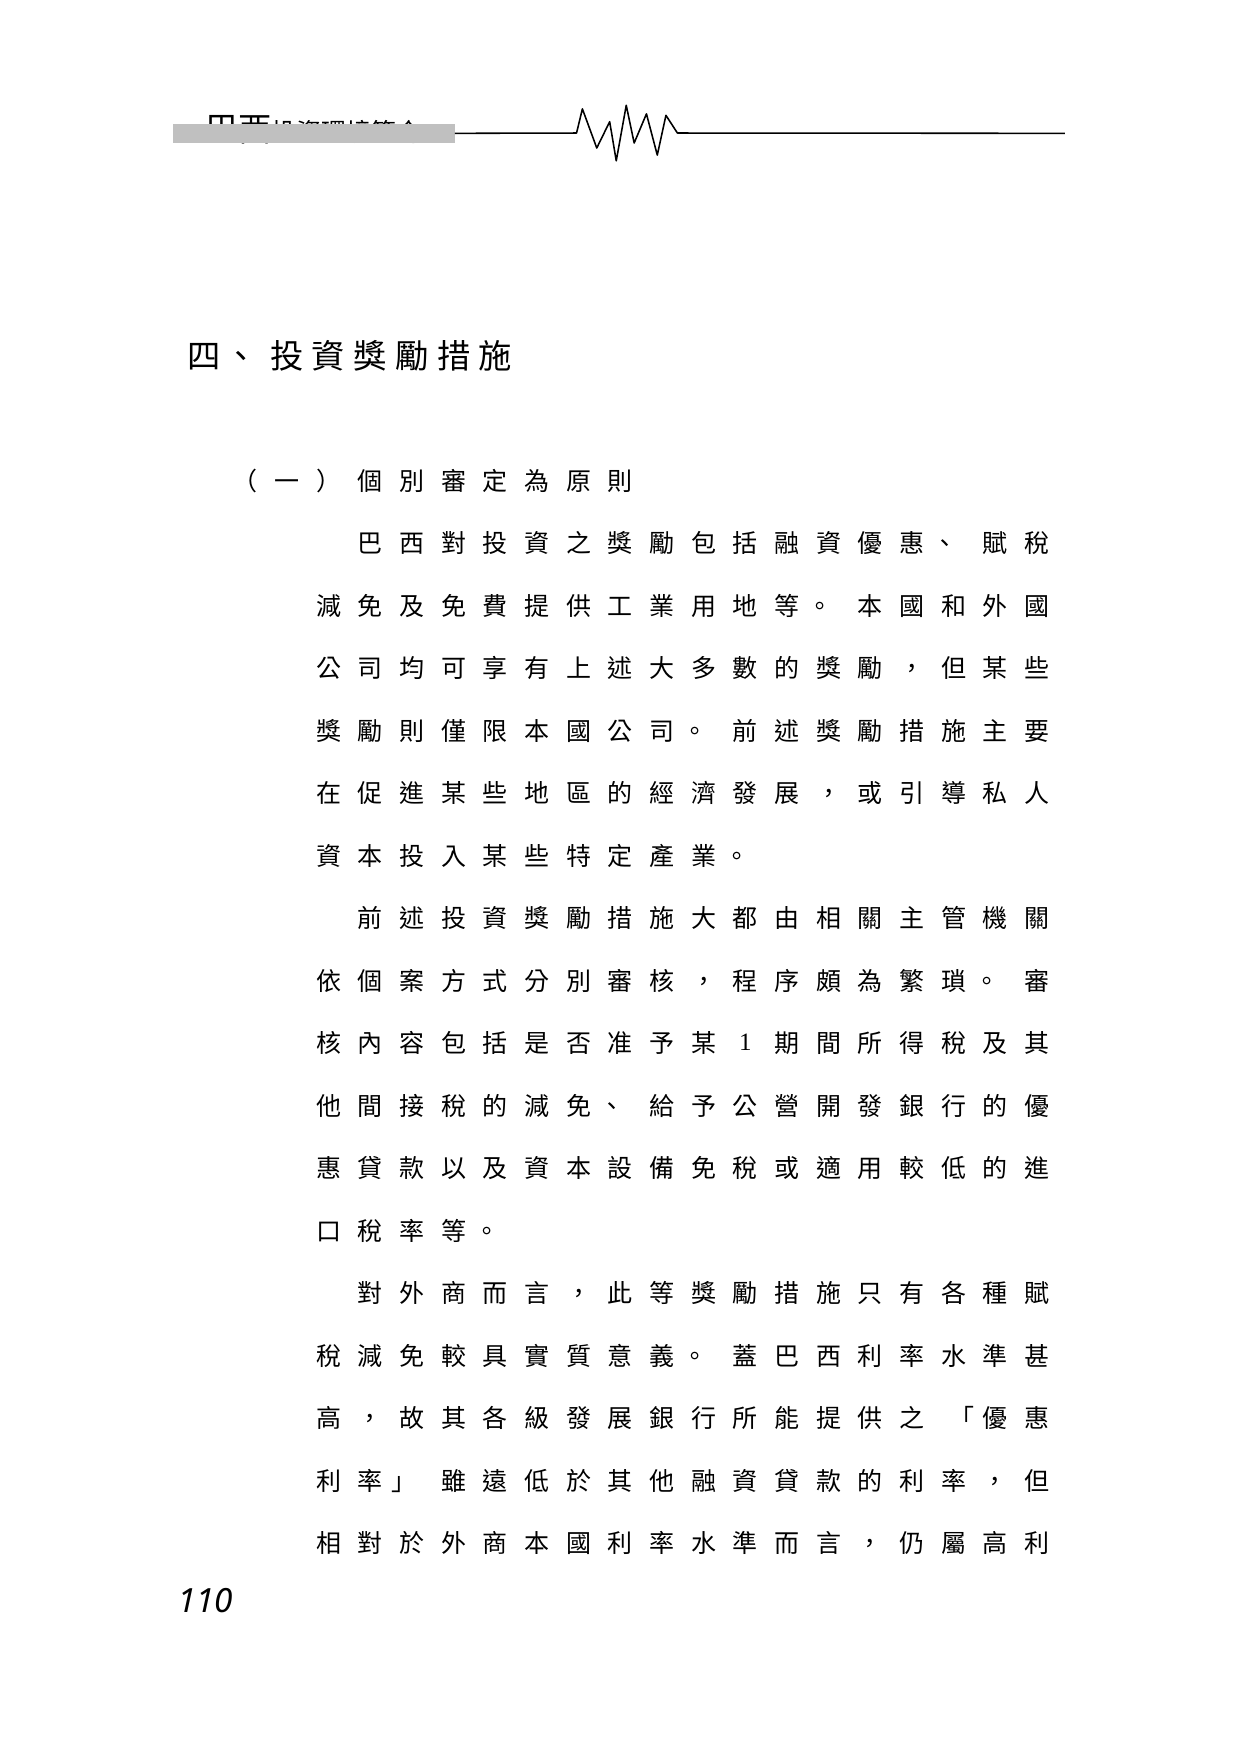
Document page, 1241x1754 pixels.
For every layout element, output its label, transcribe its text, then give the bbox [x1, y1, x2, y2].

text （一）個別審定為原則 [208, 438, 1058, 500]
text 對外商而言，此等獎勵措施只有各種賦稅減免較具實質意義。蓋巴西利率水準甚高，故其各級發展銀行所能提供之「優惠利率」雖遠低於其他融資貸款的利率，但相對於外商本國利率水準而言，仍屬高利 [284, 1250, 1058, 1563]
text 巴西對投資之獎勵包括融資優惠、賦稅減免及免費提供工業用地等。本國和外國公司均可享有上述大多數的獎勵，但某些獎勵則僅限本國公司。前述獎勵措施主要在促進某些地區的經濟發展，或引導私人資本投入某些特定產業。 [284, 500, 1058, 875]
text 前述投資獎勵措施大都由相關主管機關依個案方式分別審核，程序頗為繁瑣。審核內容包括是否准予某1期間所得稅及其他間接稅的減免、給予公營開發銀行的優惠貸款以及資本設備免稅或適用較低的進口稅率等。 [284, 875, 1058, 1250]
text 四、投資獎勵措施 [183, 313, 1058, 375]
